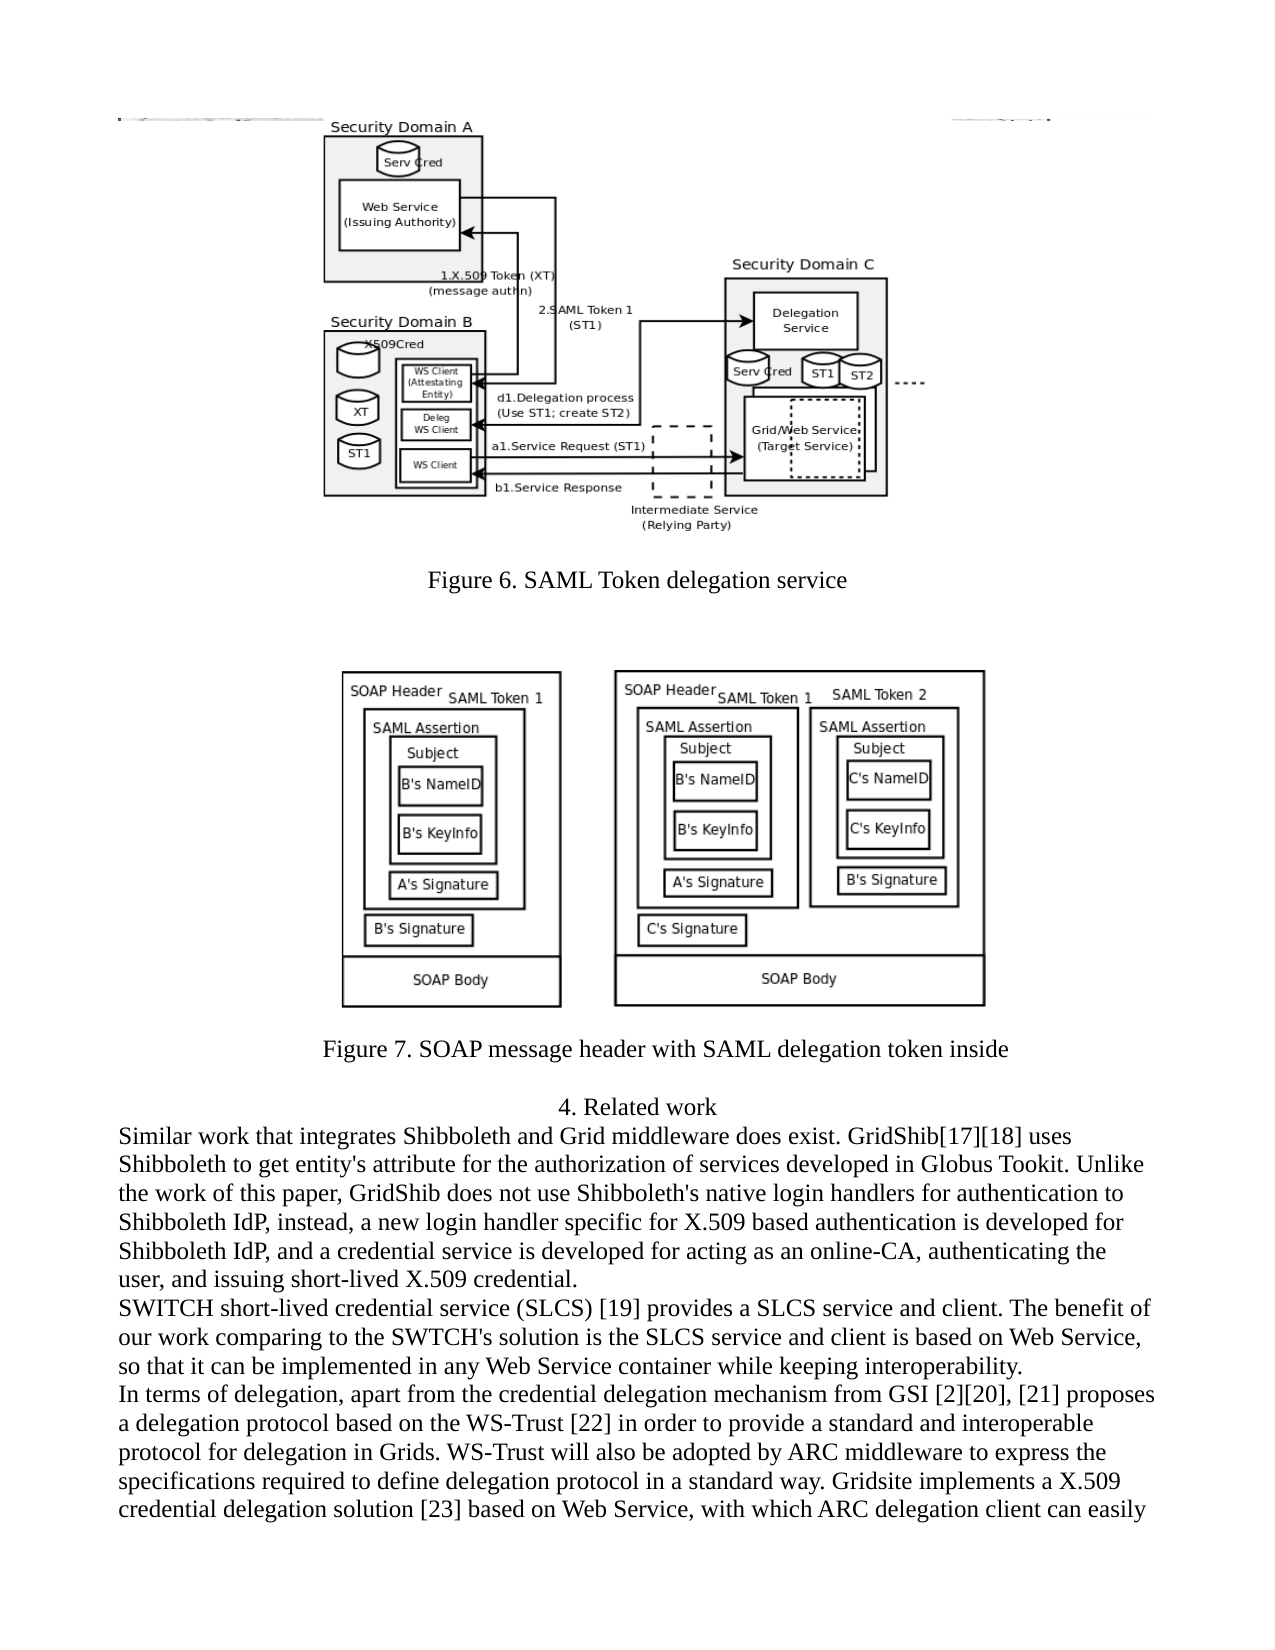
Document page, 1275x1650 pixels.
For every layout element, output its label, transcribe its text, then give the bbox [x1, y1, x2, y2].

text SWITCH short-lived credential service (SLCS) [19] provides a SLCS service and client. The benefit of our work comparing to the SWTCH's solution is the SLCS service and client is based on Web Service, so that it can be implemented in any Web Service container while keeping interoperability. [118, 1293, 1157, 1379]
text Similar work that integrates Shibboleth and Grid middleware does exist. GridShib[17][18] uses Shibboleth to get entity's attribute for the authorization of services developed in Globus Tookit. Unlike the work of this paper, GridShib does not use Shibboleth's native login handlers for authentication to Shibboleth IdP, instead, a new login handler specific for X.509 based authentication is developed for Shibboleth IdP, and a credential service is developed for acting as an online-CA, authenticating the user, and issuing short-lived X.509 credential. [118, 1121, 1157, 1293]
picture [118, 118, 1157, 537]
text Figure 7. SOAP message header with SAML delegation token inside [118, 1034, 1157, 1063]
picture [341, 670, 987, 1009]
text In terms of delegation, apart from the credential delegation mechanism from GSI [2][20], [21] proposes a delegation protocol based on the WS-Trust [22] in order to provide a standard and interoperable protocol for delegation in Grids. WS-Trust will also be adopted by ARC middleware to express the specifications required to define delegation protocol in a standard way. Gridsite implements a X.509 credential delegation solution [23] based on Web Service, with which ARC delegation client can easily [118, 1379, 1157, 1523]
text Figure 6. SAML Token delegation service [118, 565, 1157, 594]
text 4. Related work [118, 1092, 1157, 1121]
